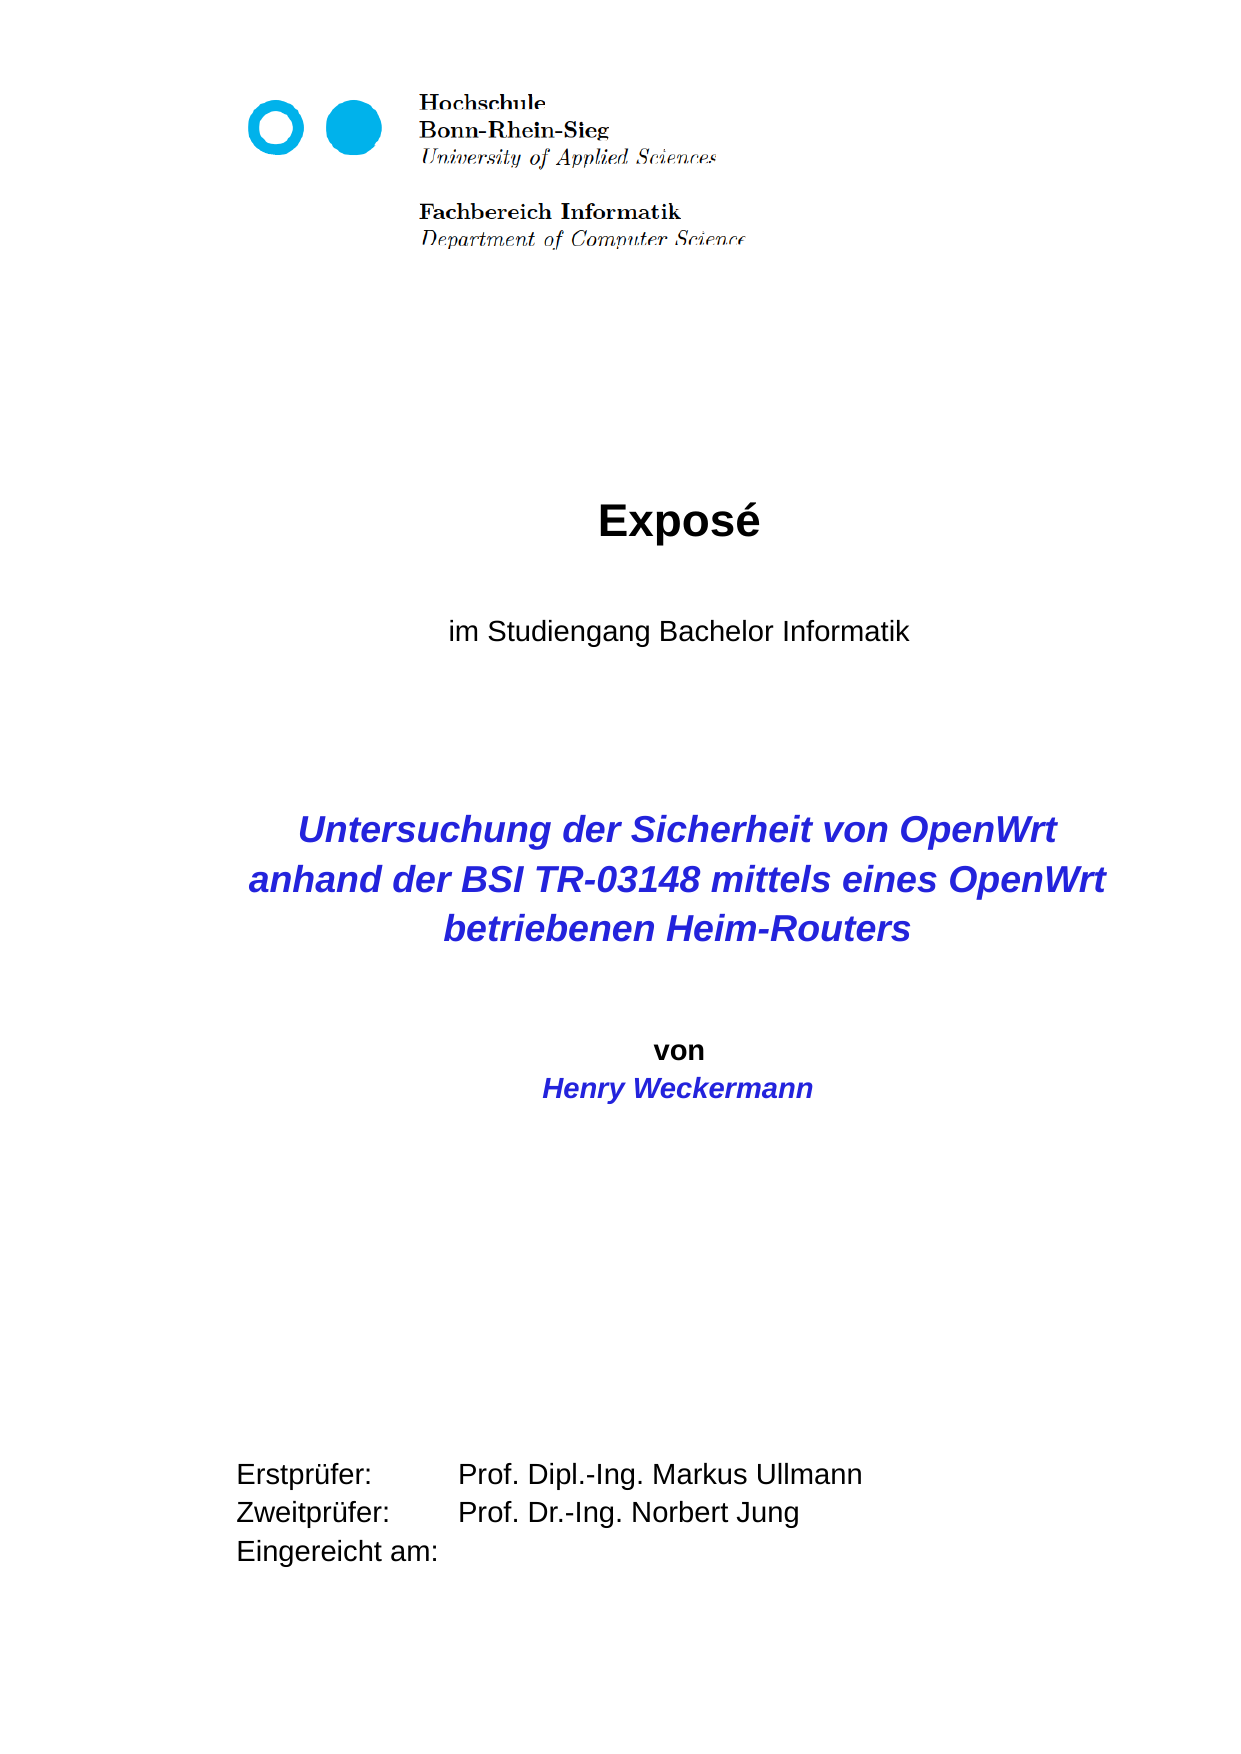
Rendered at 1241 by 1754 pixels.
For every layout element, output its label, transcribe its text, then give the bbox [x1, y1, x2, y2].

text Erstprüfer: Prof. Dipl.-Ing. Markus Ullmann [236, 1457, 1122, 1491]
text im Studiengang Bachelor Informatik [236, 614, 1122, 648]
text Zweitprüfer: Prof. Dr.-Ing. Norbert Jung [236, 1496, 1122, 1529]
text von [236, 1033, 1122, 1067]
text Eingereicht am: [236, 1534, 1122, 1568]
text Henry Weckermann [236, 1072, 1122, 1105]
text Exposé [236, 493, 1122, 546]
text Untersuchung der Sicherheit von OpenWrt anhand der BSI TR-03148 mittels eines OpenWrt betriebenen Heim-Routers [236, 807, 1122, 949]
